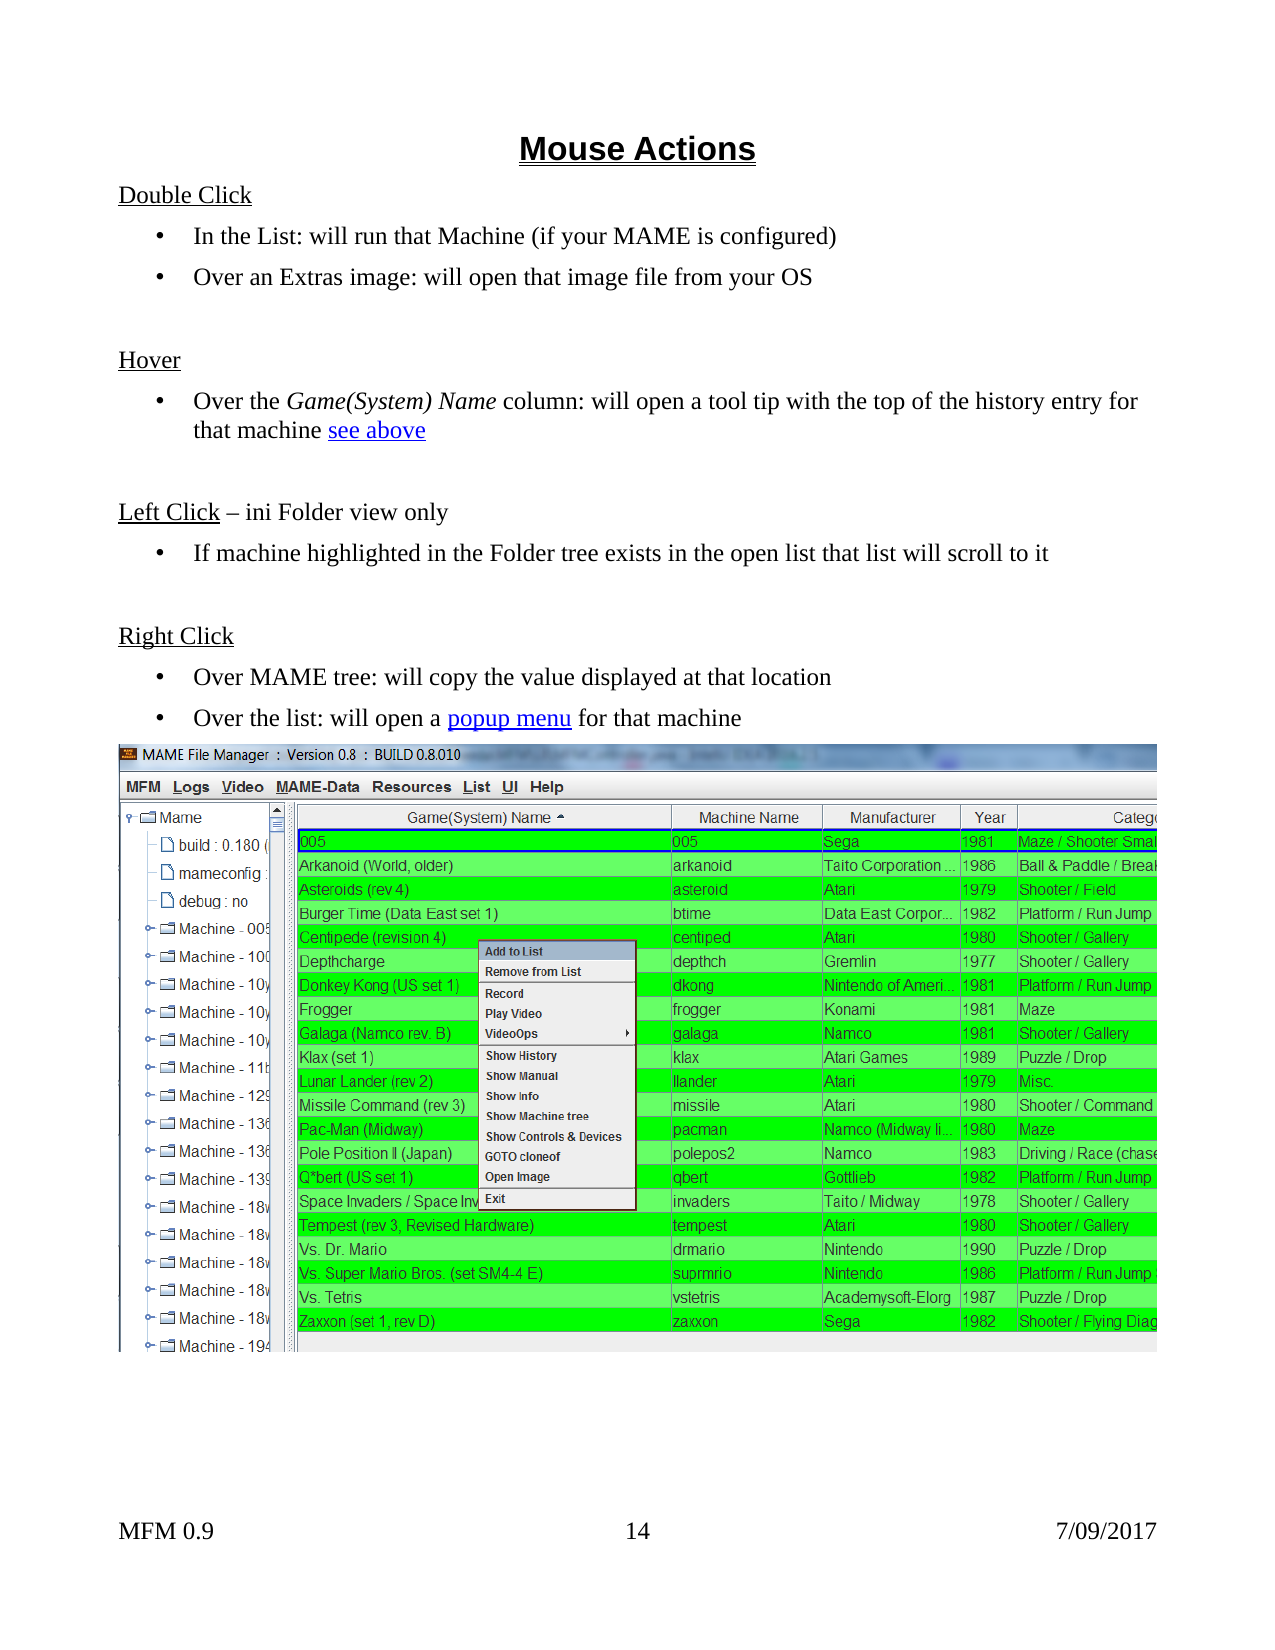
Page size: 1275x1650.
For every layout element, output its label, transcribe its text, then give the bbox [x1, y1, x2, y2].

text Hover [118, 345, 1157, 373]
list In the List: will run that Machine (if your MAME is configured) [156, 221, 1157, 250]
text Left Click – ini Folder view only [118, 497, 1157, 526]
list Over an Extras image: will open that image file from your OS [156, 262, 1157, 291]
subtitle Mouse Actions [118, 128, 1157, 167]
text Double Click [118, 180, 1157, 208]
list Over MAME tree: will copy the value displayed at that location [156, 662, 1157, 691]
list Over the Game(System) Name column: will open a tool tip with the top of the history entry for that machine see above [156, 386, 1157, 443]
list Over the list: will open a popup menu for that machine [156, 703, 1157, 732]
list If machine highlighted in the Folder tree exists in the open list that list will scroll to it [156, 538, 1157, 567]
text Right Click [118, 621, 1157, 650]
